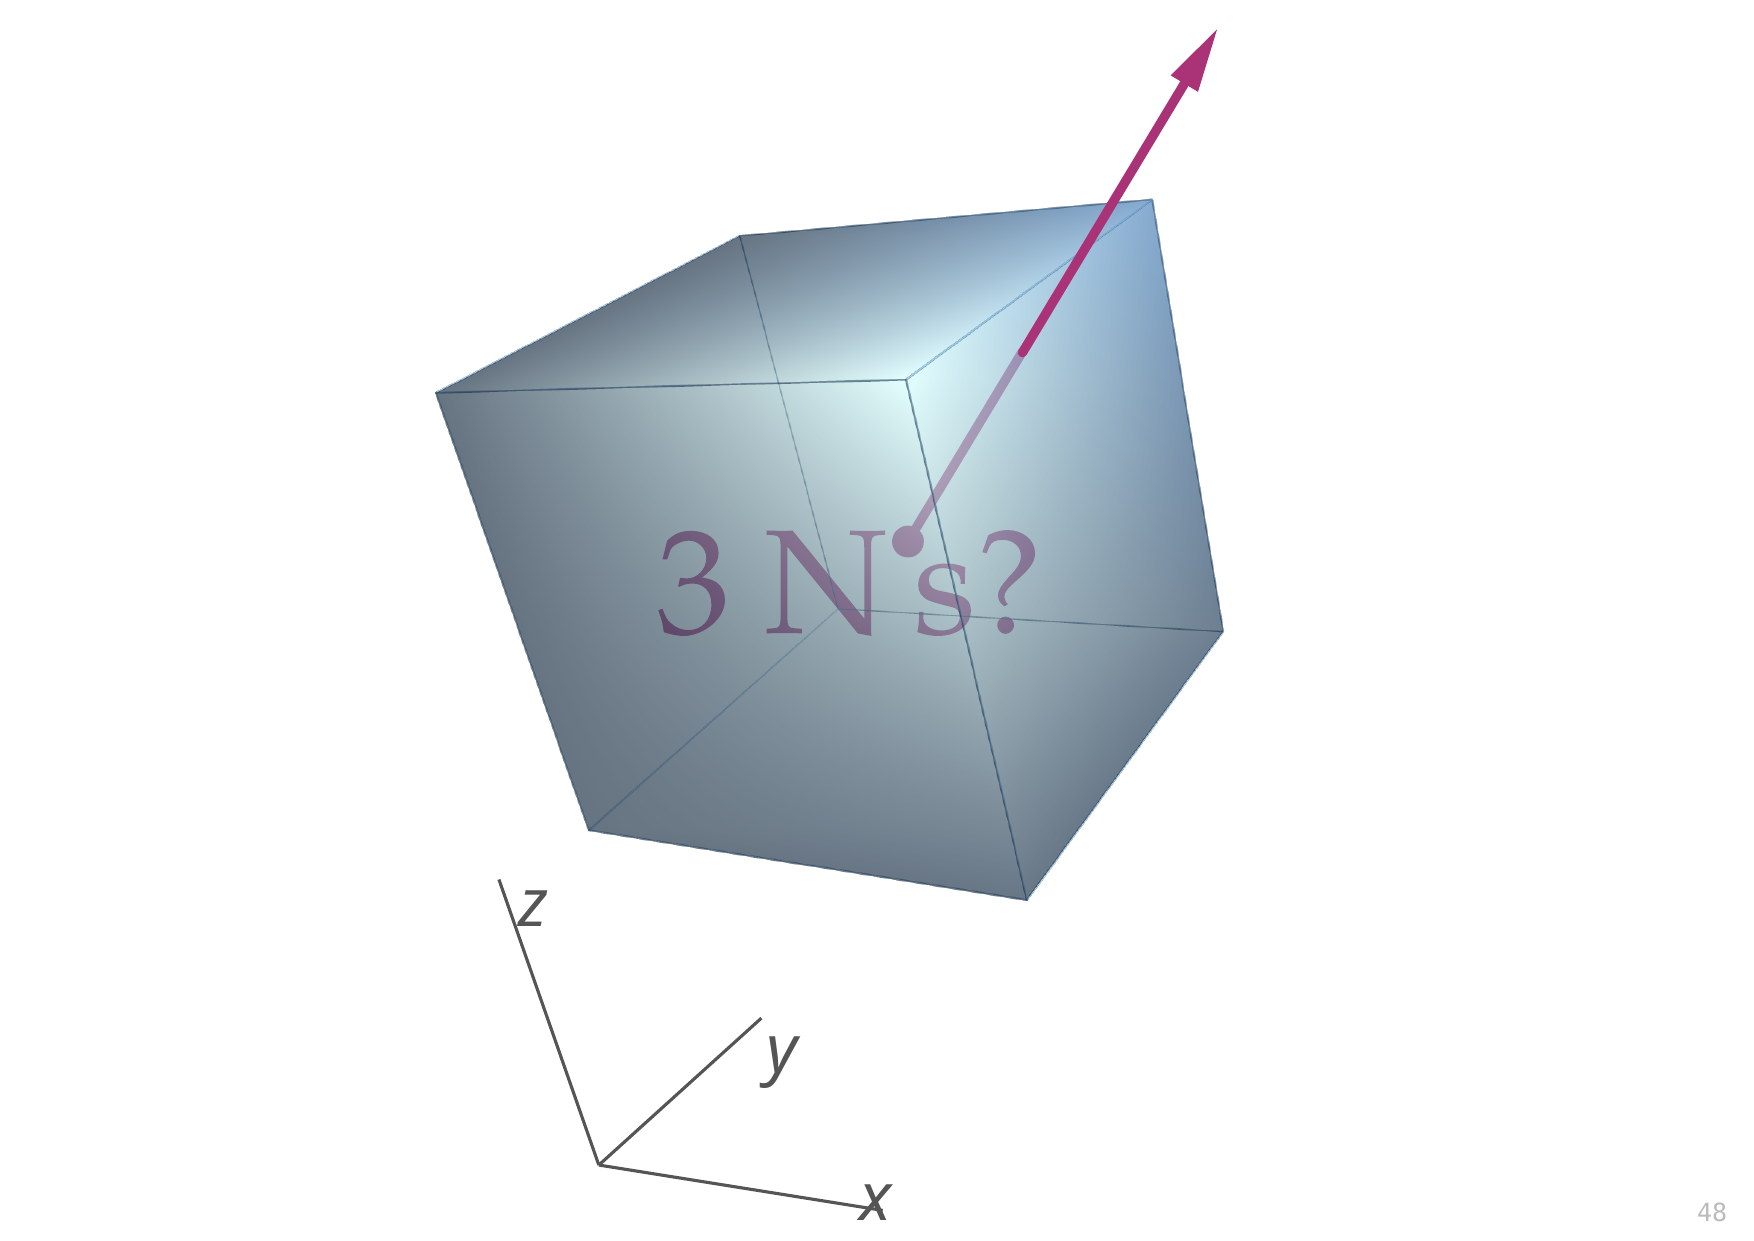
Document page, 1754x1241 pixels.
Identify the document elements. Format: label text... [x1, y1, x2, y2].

text_box z [503, 848, 543, 930]
text_box x [844, 1141, 886, 1224]
text_box y [751, 994, 793, 1076]
